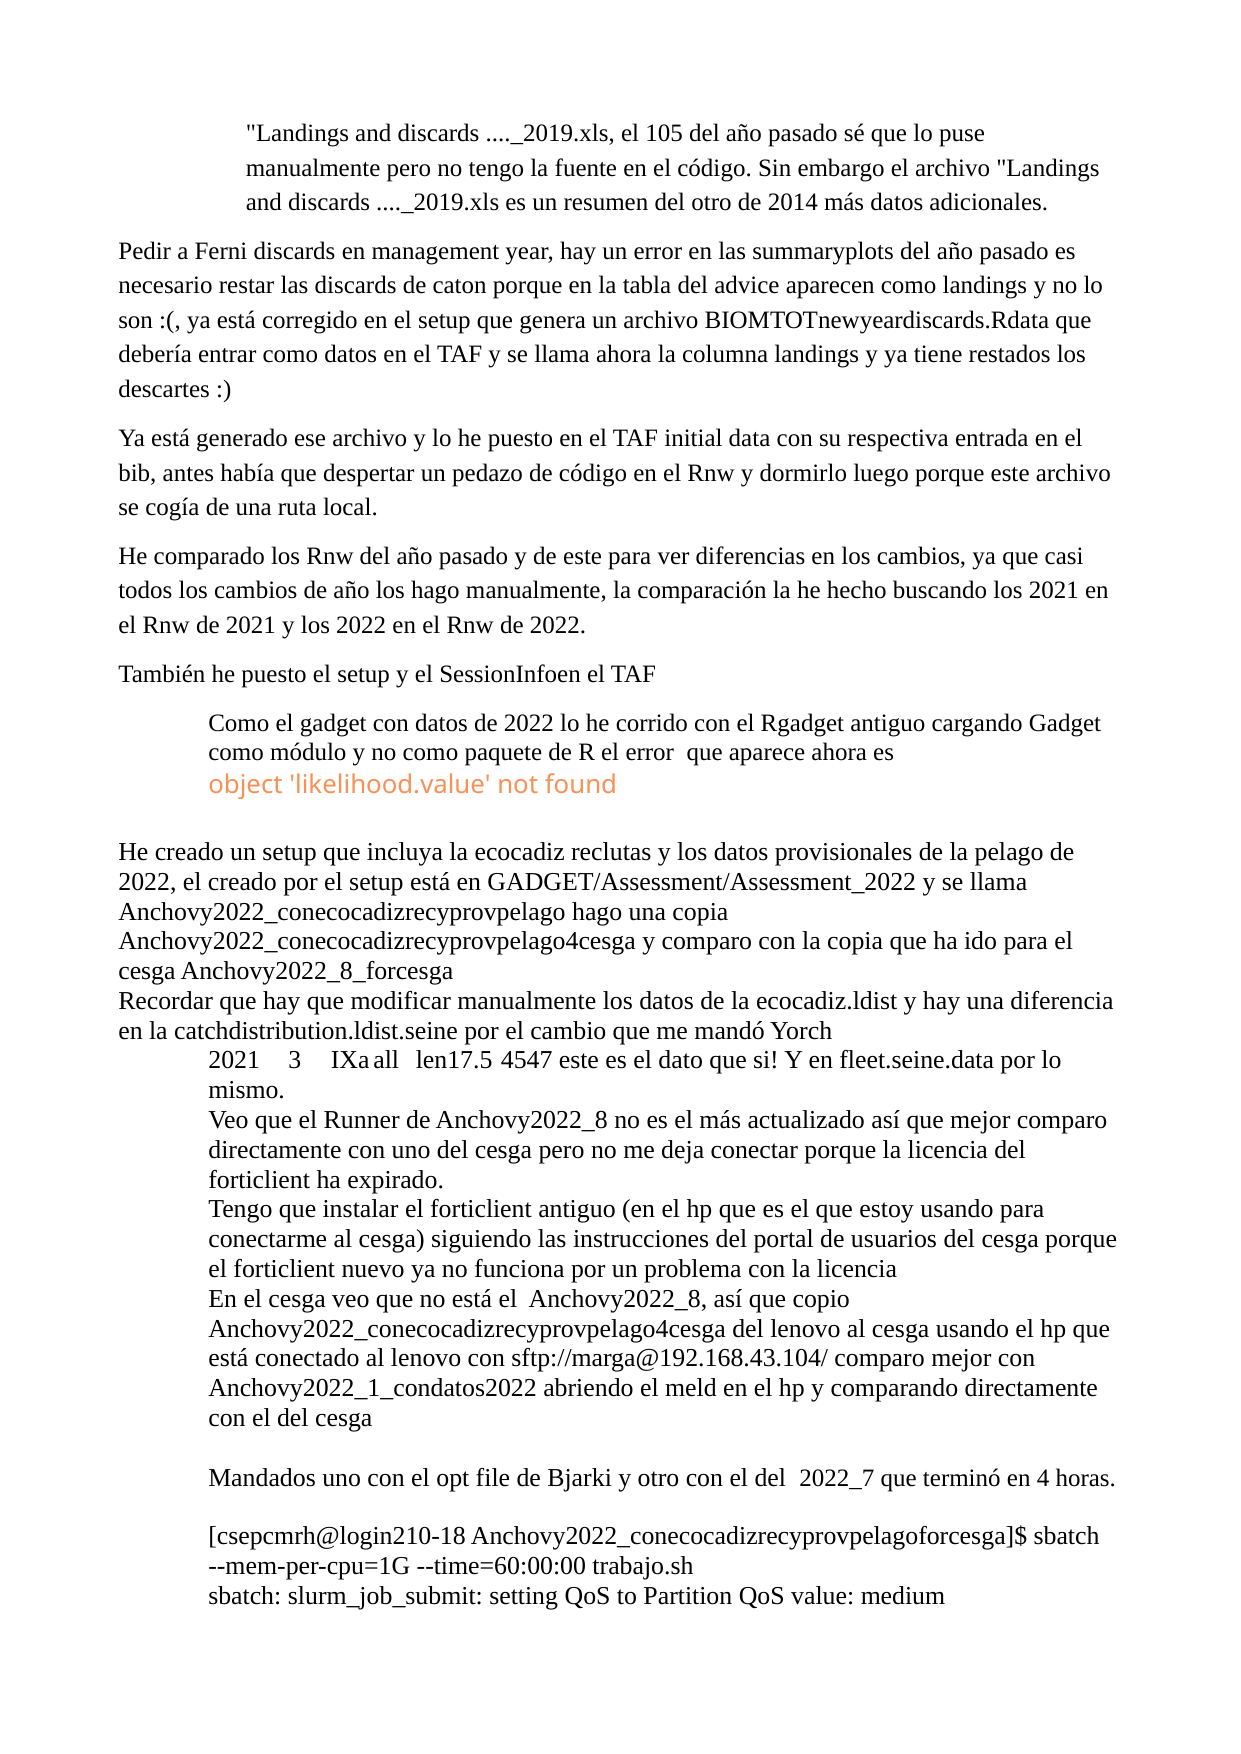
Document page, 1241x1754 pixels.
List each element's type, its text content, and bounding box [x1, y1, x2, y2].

text Tengo que instalar el forticlient antiguo (en el hp que es el que estoy usando para conectarme al cesga) siguiendo las instrucciones del portal de usuarios del cesga porque el forticlient nuevo ya no funciona por un problema con la licencia [208, 1194, 1122, 1283]
text object 'likelihood.value' not found [208, 766, 1122, 801]
text 2021 3 IXa all len17.5 4547 este es el dato que si! Y en fleet.seine.data por lo mismo. [208, 1045, 1122, 1104]
text [csepcmrh@login210-18 Anchovy2022_conecocadizrecyprovpelagoforcesga]$ sbatch --mem-per-cpu=1G --time=60:00:00 trabajo.sh [208, 1520, 1122, 1580]
text Como el gadget con datos de 2022 lo he corrido con el Rgadget antiguo cargando Gadget como módulo y no como paquete de R el error que aparece ahora es [208, 708, 1122, 766]
text Recordar que hay que modificar manualmente los datos de la ecocadiz.ldist y hay una diferencia en la catchdistribution.ldist.seine por el cambio que me mandó Yorch [118, 985, 1122, 1045]
text "Landings and discards ...._2019.xls, el 105 del año pasado sé que lo puse manualmente pero no tengo la fuente en el código. Sin embargo el archivo "Landings and discards ...._2019.xls es un resumen del otro de 2014 más datos adicionales. [208, 118, 1122, 216]
text Ya está generado ese archivo y lo he puesto en el TAF initial data con su respectiva entrada en el bib, antes había que despertar un pedazo de código en el Rnw y dormirlo luego porque este archivo se cogía de una ruta local. [118, 423, 1122, 521]
text He creado un setup que incluya la ecocadiz reclutas y los datos provisionales de la pelago de 2022, el creado por el setup está en GADGET/Assessment/Assessment_2022 y se llama Anchovy2022_conecocadizrecyprovpelago hago una copia Anchovy2022_conecocadizrecyprovpelago4cesga y comparo con la copia que ha ido para el cesga Anchovy2022_8_forcesga [118, 836, 1122, 985]
text Mandados uno con el opt file de Bjarki y otro con el del 2022_7 que terminó en 4 horas. [208, 1462, 1122, 1492]
text Pedir a Ferni discards en management year, hay un error en las summaryplots del año pasado es necesario restar las discards de caton porque en la tabla del advice aparecen como landings y no lo son :(, ya está corregido en el setup que genera un archivo BIOMTOTnewyeardiscards.Rdata que debería entrar como datos en el TAF y se llama ahora la columna landings y ya tiene restados los descartes :) [118, 236, 1122, 403]
text sbatch: slurm_job_submit: setting QoS to Partition QoS value: medium [208, 1580, 1122, 1610]
text En el cesga veo que no está el Anchovy2022_8, así que copio Anchovy2022_conecocadizrecyprovpelago4cesga del lenovo al cesga usando el hp que está conectado al lenovo con sftp://marga@192.168.43.104/ comparo mejor con Anchovy2022_1_condatos2022 abriendo el meld en el hp y comparando directamente con el del cesga [208, 1283, 1122, 1432]
text También he puesto el setup y el SessionInfoen el TAF [118, 659, 1122, 688]
text He comparado los Rnw del año pasado y de este para ver diferencias en los cambios, ya que casi todos los cambios de año los hago manualmente, la comparación la he hecho buscando los 2021 en el Rnw de 2021 y los 2022 en el Rnw de 2022. [118, 541, 1122, 639]
text Veo que el Runner de Anchovy2022_8 no es el más actualizado así que mejor comparo directamente con uno del cesga pero no me deja conectar porque la licencia del forticlient ha expirado. [208, 1104, 1122, 1194]
